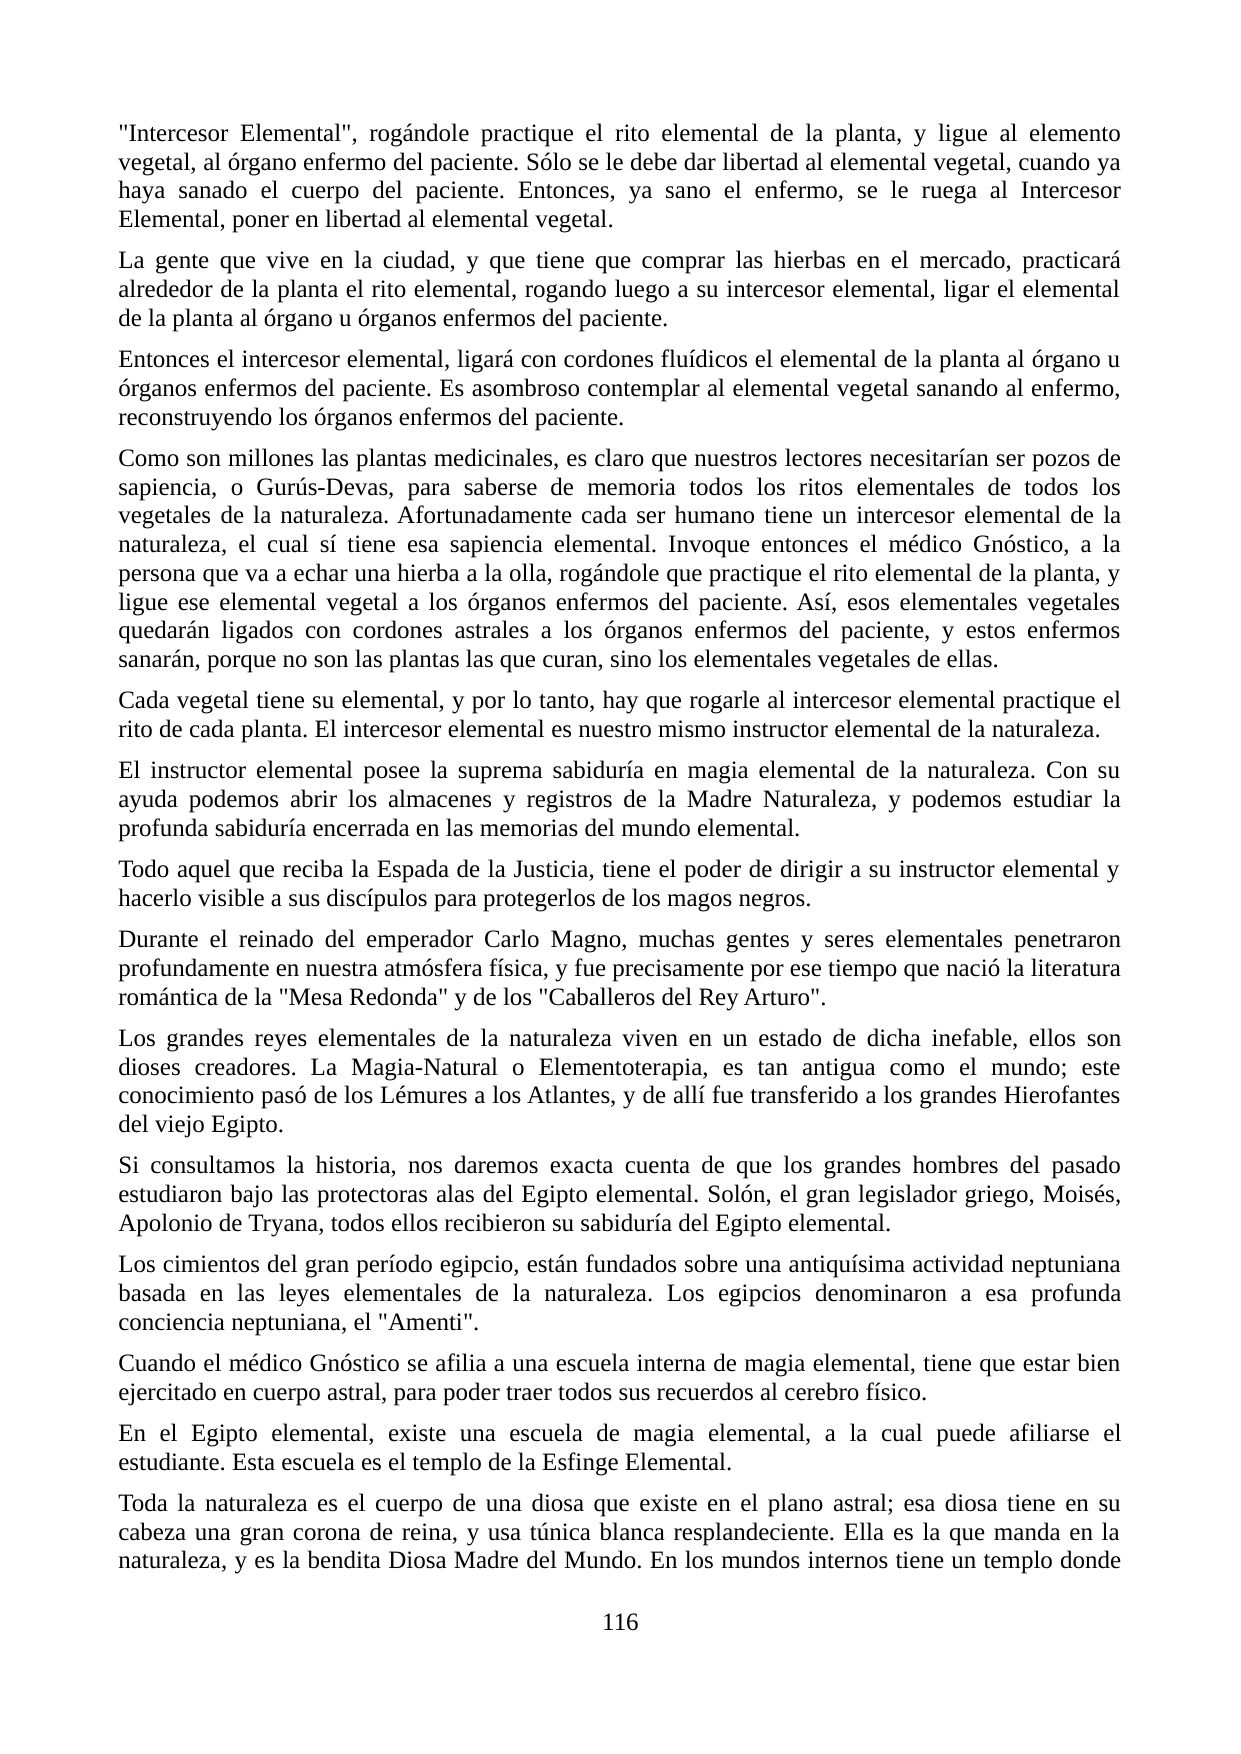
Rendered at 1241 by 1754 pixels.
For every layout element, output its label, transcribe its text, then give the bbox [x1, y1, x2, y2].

text Entonces el intercesor elemental, ligará con cordones fluídicos el elemental de la planta al órgano u órganos enfermos del paciente. Es asombroso contemplar al elemental vegetal sanando al enfermo, reconstruyendo los órganos enfermos del paciente. [118, 344, 1122, 431]
text Todo aquel que reciba la Espada de la Justicia, tiene el poder de dirigir a su instructor elemental y hacerlo visible a sus discípulos para protegerlos de los magos negros. [118, 854, 1122, 912]
text Como son millones las plantas medicinales, es claro que nuestros lectores necesitarían ser pozos de sapiencia, o Gurús-Devas, para saberse de memoria todos los ritos elementales de todos los vegetales de la naturaleza. Afortunadamente cada ser humano tiene un intercesor elemental de la naturaleza, el cual sí tiene esa sapiencia elemental. Invoque entonces el médico Gnóstico, a la persona que va a echar una hierba a la olla, rogándole que practique el rito elemental de la planta, y ligue ese elemental vegetal a los órganos enfermos del paciente. Así, esos elementales vegetales quedarán ligados con cordones astrales a los órganos enfermos del paciente, y estos enfermos sanarán, porque no son las plantas las que curan, sino los elementales vegetales de ellas. [118, 443, 1122, 673]
text "Intercesor Elemental", rogándole practique el rito elemental de la planta, y ligue al elemento vegetal, al órgano enfermo del paciente. Sólo se le debe dar libertad al elemental vegetal, cuando ya haya sanado el cuerpo del paciente. Entonces, ya sano el enfermo, se le ruega al Intercesor Elemental, poner en libertad al elemental vegetal. [118, 118, 1122, 233]
text En el Egipto elemental, existe una escuela de magia elemental, a la cual puede afiliarse el estudiante. Esta escuela es el templo de la Esfinge Elemental. [118, 1418, 1122, 1476]
text La gente que vive en la ciudad, y que tiene que comprar las hierbas en el mercado, practicará alrededor de la planta el rito elemental, rogando luego a su intercesor elemental, ligar el elemental de la planta al órgano u órganos enfermos del paciente. [118, 246, 1122, 332]
text Durante el reinado del emperador Carlo Magno, muchas gentes y seres elementales penetraron profundamente en nuestra atmósfera física, y fue precisamente por ese tiempo que nació la literatura romántica de la "Mesa Redonda" y de los "Caballeros del Rey Arturo". [118, 924, 1122, 1011]
text Los grandes reyes elementales de la naturaleza viven en un estado de dicha inefable, ellos son dioses creadores. La Magia-Natural o Elementoterapia, es tan antigua como el mundo; este conocimiento pasó de los Lémures a los Atlantes, y de allí fue transferido a los grandes Hierofantes del viejo Egipto. [118, 1023, 1122, 1138]
text Si consultamos la historia, nos daremos exacta cuenta de que los grandes hombres del pasado estudiaron bajo las protectoras alas del Egipto elemental. Solón, el gran legislador griego, Moisés, Apolonio de Tryana, todos ellos recibieron su sabiduría del Egipto elemental. [118, 1151, 1122, 1237]
text Toda la naturaleza es el cuerpo de una diosa que existe en el plano astral; esa diosa tiene en su cabeza una gran corona de reina, y usa túnica blanca resplandeciente. Ella es la que manda en la naturaleza, y es la bendita Diosa Madre del Mundo. En los mundos internos tiene un templo donde [118, 1488, 1122, 1574]
text Cada vegetal tiene su elemental, y por lo tanto, hay que rogarle al intercesor elemental practique el rito de cada planta. El intercesor elemental es nuestro mismo instructor elemental de la naturaleza. [118, 686, 1122, 743]
text El instructor elemental posee la suprema sabiduría en magia elemental de la naturaleza. Con su ayuda podemos abrir los almacenes y registros de la Madre Naturaleza, y podemos estudiar la profunda sabiduría encerrada en las memorias del mundo elemental. [118, 756, 1122, 842]
text Cuando el médico Gnóstico se afilia a una escuela interna de magia elemental, tiene que estar bien ejercitado en cuerpo astral, para poder traer todos sus recuerdos al cerebro físico. [118, 1348, 1122, 1406]
text Los cimientos del gran período egipcio, están fundados sobre una antiquísima actividad neptuniana basada en las leyes elementales de la naturaleza. Los egipcios denominaron a esa profunda conciencia neptuniana, el "Amenti". [118, 1249, 1122, 1336]
